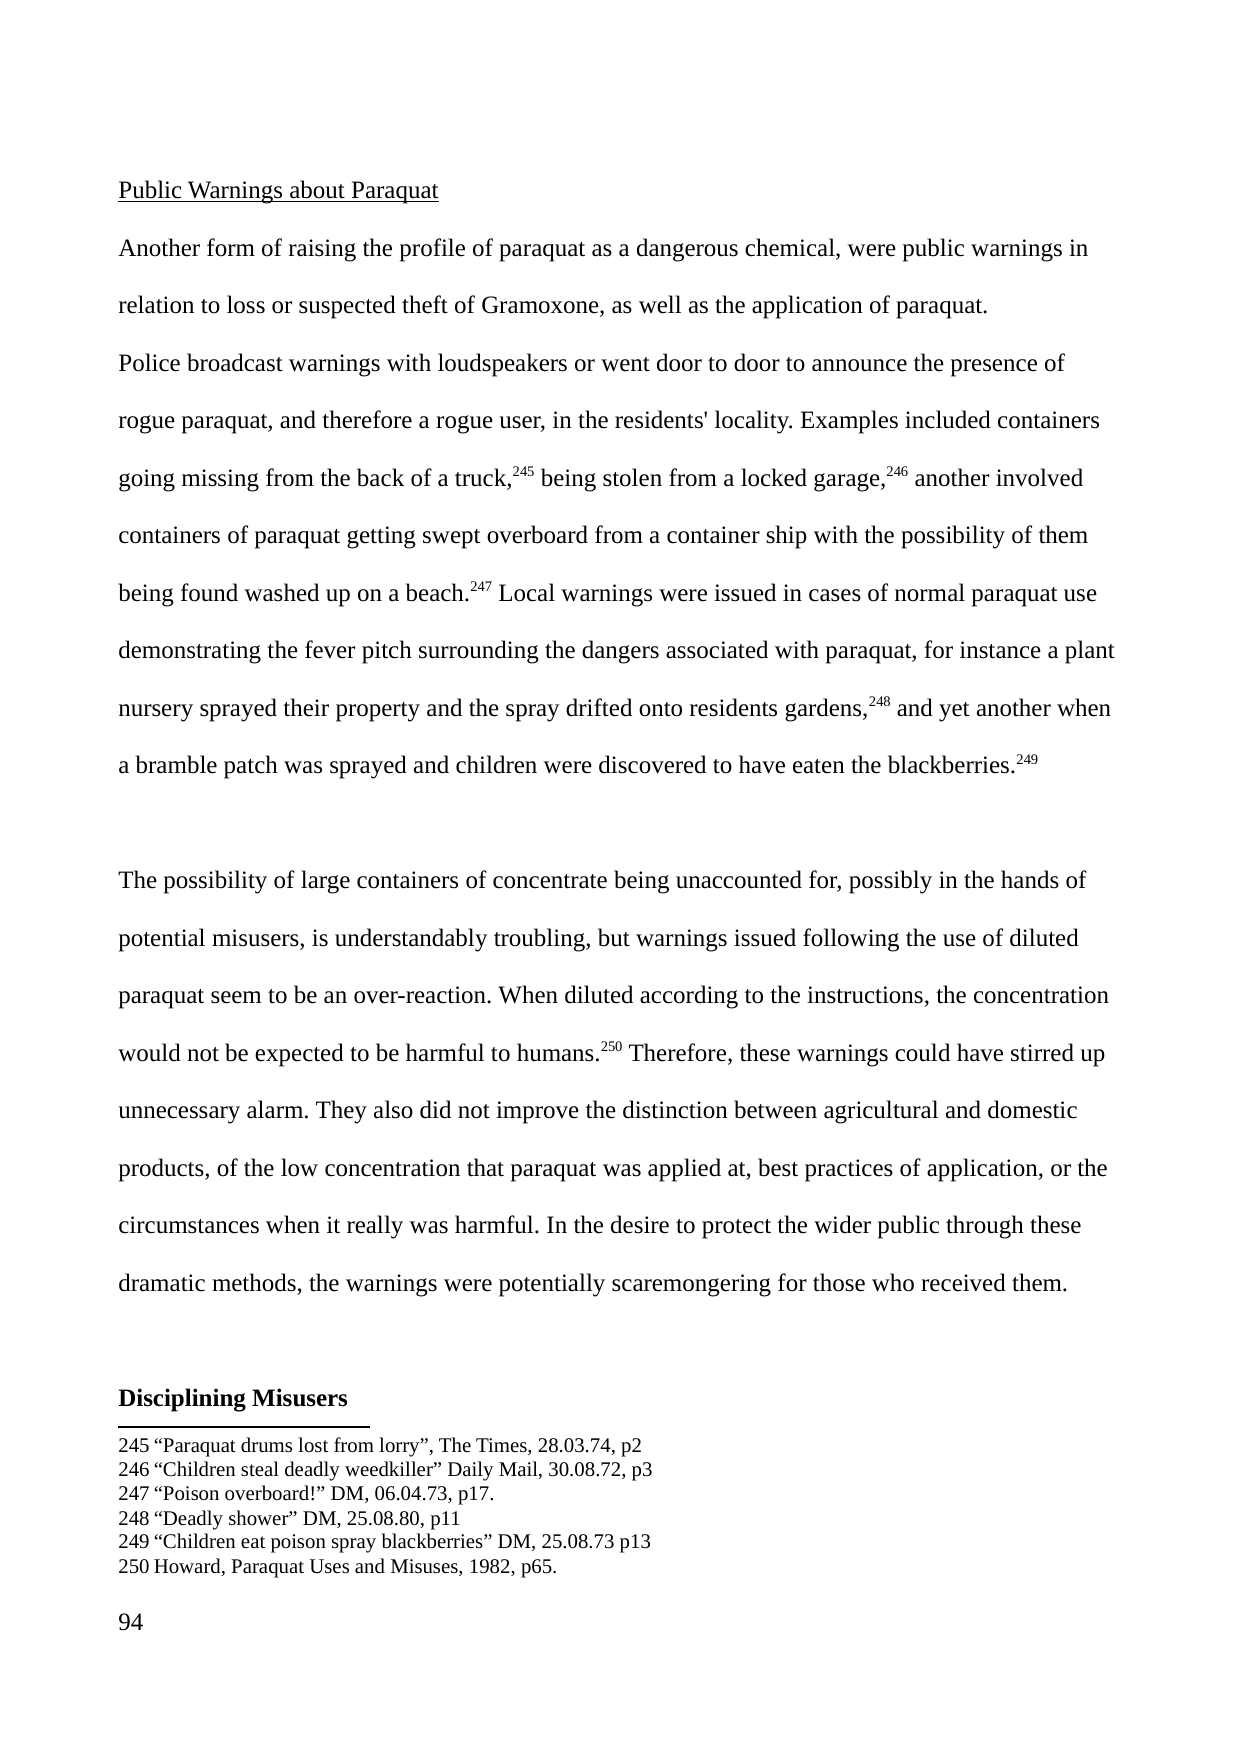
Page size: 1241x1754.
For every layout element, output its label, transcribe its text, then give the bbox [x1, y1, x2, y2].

text The possibility of large containers of concentrate being unaccounted for, possibly in the hands of potential misusers, is understandably troubling, but warnings issued following the use of diluted paraquat seem to be an over-reaction. When diluted according to the instructions, the concentration would not be expected to be harmful to humans. Therefore, these warnings could have stirred up unnecessary alarm. They also did not improve the distinction between agricultural and domestic products, of the low concentration that paraquat was applied at, best practices of application, or the circumstances when it really was harmful. In the desire to protect the wider public through these dramatic methods, the warnings were potentially scaremongering for those who received them. [118, 866, 1122, 1297]
text Public Warnings about Paraquat [118, 176, 1122, 204]
text Another form of raising the profile of paraquat as a dangerous chemical, were public warnings in relation to loss or suspected theft of Gramoxone, as well as the application of paraquat. [118, 233, 1122, 319]
text “Poison overboard!” DM, 06.04.73, p17. [118, 1481, 1122, 1505]
text Howard, Paraquat Uses and Misuses, 1982, p65. [118, 1553, 1122, 1578]
text “Children steal deadly weedkiller” Daily Mail, 30.08.72, p3 [118, 1457, 1122, 1481]
text “Children eat poison spray blackberries” DM, 25.08.73 p13 [118, 1529, 1122, 1553]
text “Paraquat drums lost from lorry”, The Times, 28.03.74, p2 [118, 1433, 1122, 1457]
text Disciplining Misusers [118, 1383, 1122, 1412]
text “Deadly shower” DM, 25.08.80, p11 [118, 1505, 1122, 1529]
text Police broadcast warnings with loudspeakers or went door to door to announce the presence of rogue paraquat, and therefore a rogue user, in the residents' locality. Examples included containers going missing from the back of a truck, being stolen from a locked garage, another involved containers of paraquat getting swept overboard from a container ship with the possibility of them being found washed up on a beach. Local warnings were issued in cases of normal paraquat use demonstrating the fever pitch surrounding the dangers associated with paraquat, for instance a plant nursery sprayed their property and the spray drifted onto residents gardens, and yet another when a bramble patch was sprayed and children were discovered to have eaten the blackberries. [118, 348, 1122, 779]
